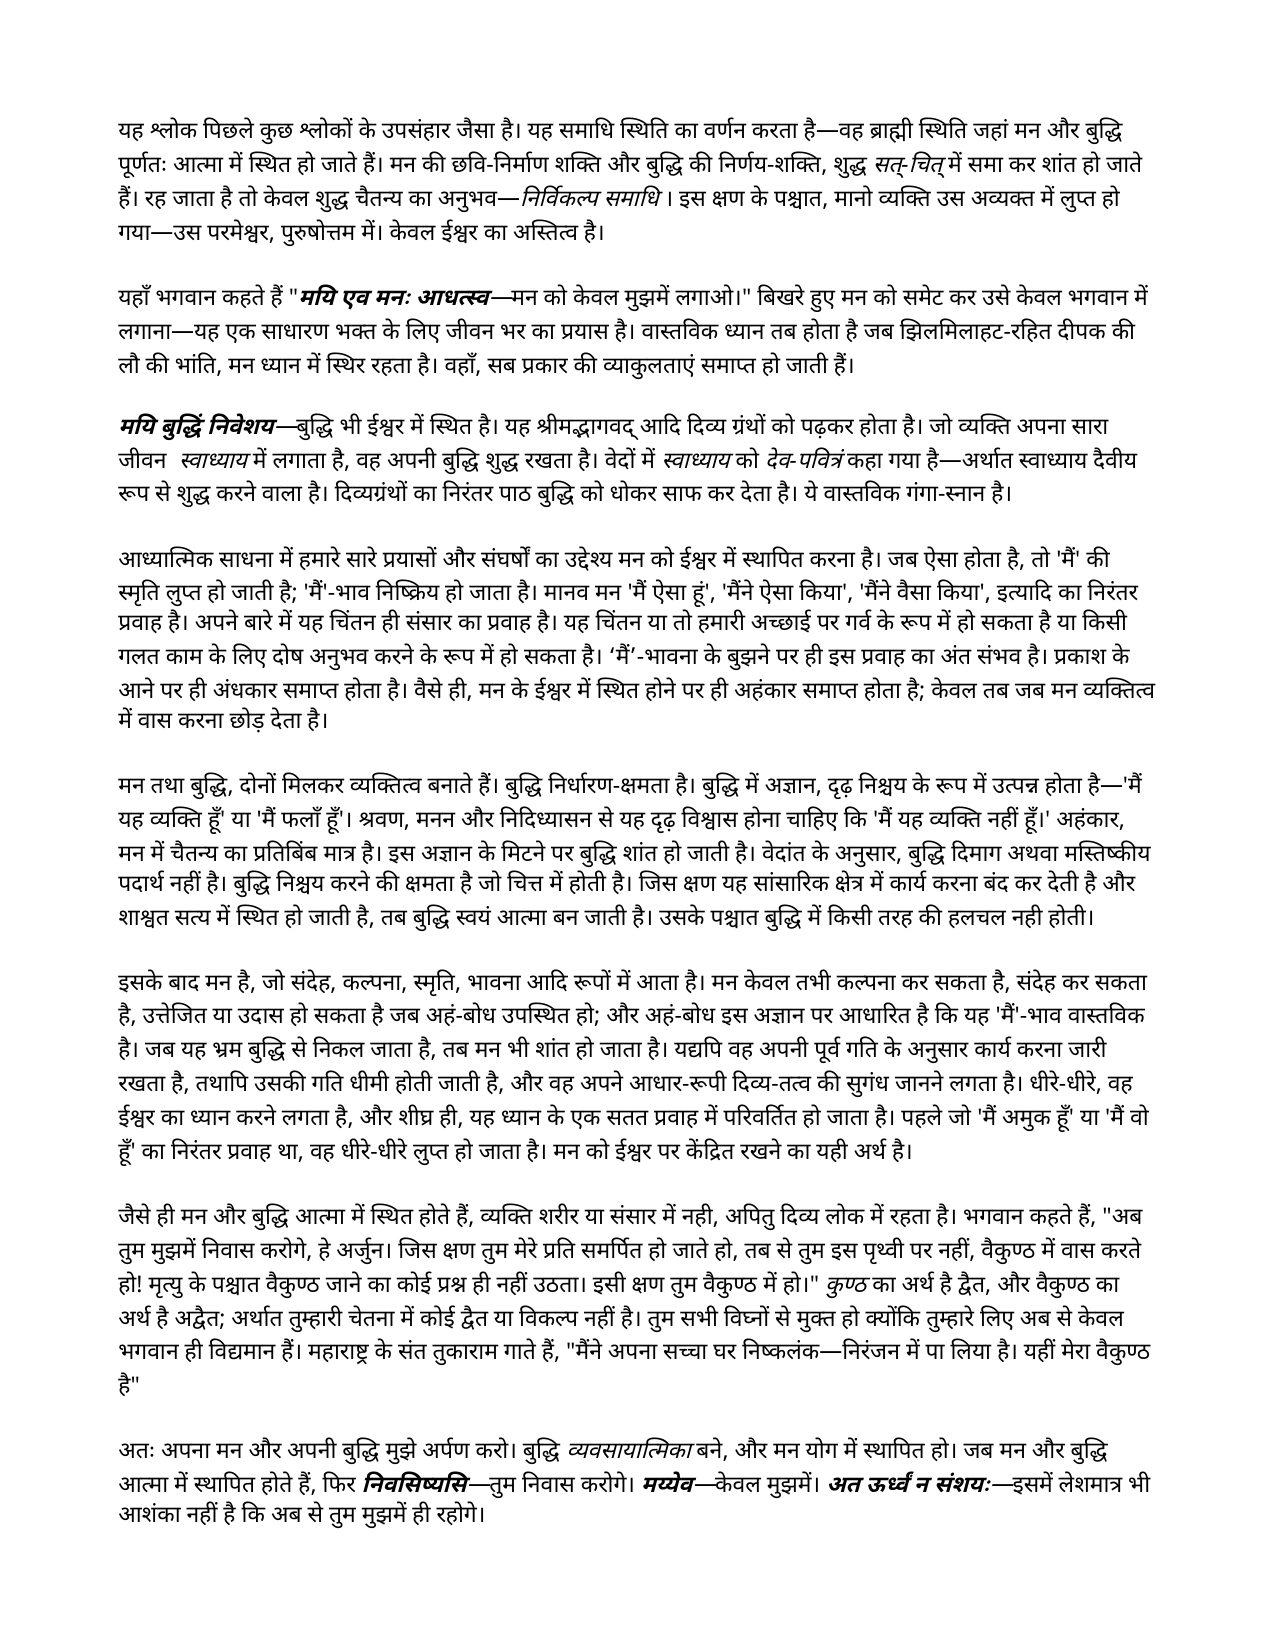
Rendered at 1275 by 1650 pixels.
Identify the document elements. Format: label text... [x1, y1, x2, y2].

text यह श्लोक पिछले कुछ श्लोकों के उपसंहार जैसा है। यह समाधि स्थिति का वर्णन करता है—वह ब्राह्मी स्थिति जहां मन और बुद्धि पूर्णतः आत्मा में स्थित हो जाते हैं। मन की छवि-निर्माण शक्ति और बुद्धि की निर्णय-शक्ति, शुद्ध सत्-चित् में समा कर शांत हो जाते हैं। रह जाता है तो केवल शुद्ध चैतन्य का अनुभव—निर्विकल्प समाधि । इस क्षण के पश्चात, मानो व्यक्ति उस अव्यक्त में लुप्त हो गया—उस परमेश्वर, पुरुषोत्तम में। केवल ईश्वर का अस्तित्व है। [118, 118, 1157, 249]
text आध्यात्मिक साधना में हमारे सारे प्रयासों और संघर्षों का उद्देश्य मन को ईश्वर में स्थापित करना है। जब ऐसा होता है, तो 'मैं' की स्मृति लुप्त हो जाती है; 'मैं'-भाव निष्क्रिय हो जाता है। मानव मन 'मैं ऐसा हूं', 'मैंने ऐसा किया', 'मैंने वैसा किया', इत्यादि का निरंतर प्रवाह है। अपने बारे में यह चिंतन ही संसार का प्रवाह है। यह चिंतन या तो हमारी अच्छाई पर गर्व के रूप में हो सकता है या किसी गलत काम के लिए दोष अनुभव करने के रूप में हो सकता है। ‘मैं’-भावना के बुझने पर ही इस प्रवाह का अंत संभव है। प्रकाश के आने पर ही अंधकार समाप्त होता है। वैसे ही, मन के ईश्वर में स्थित होने पर ही अहंकार समाप्त होता है; केवल तब जब मन व्यक्तित्व में वास करना छोड़ देता है। [118, 542, 1157, 738]
text यहाँ भगवान कहते हैं "मयि एव मनः आधत्स्व—मन को केवल मुझमें लगाओ।" बिखरे हुए मन को समेट कर उसे केवल भगवान में लगाना—यह एक साधारण भक्त के लिए जीवन भर का प्रयास है। वास्तविक ध्यान तब होता है जब झिलमिलाहट-रहित दीपक की लौ की भांति, मन ध्यान में स्थिर रहता है। वहाँ, सब प्रकार की व्याकुलताएं समाप्त हो जाती हैं। [118, 281, 1157, 382]
text जैसे ही मन और बुद्धि आत्मा में स्थित होते हैं, व्यक्ति शरीर या संसार में नही, अपितु दिव्य लोक में रहता है। भगवान कहते हैं, "अब तुम मुझमें निवास करोगे, हे अर्जुन। जिस क्षण तुम मेरे प्रति समर्पित हो जाते हो, तब से तुम इस पृथ्वी पर नहीं, वैकुण्ठ में वास करते हो! मृत्यु के पश्चात वैकुण्ठ जाने का कोई प्रश्न ही नहीं उठता। इसी क्षण तुम वैकुण्ठ में हो।" कुण्ठ का अर्थ है द्वैत, और वैकुण्ठ का अर्थ है अद्वैत; अर्थात तुम्हारी चेतना में कोई द्वैत या विकल्प नहीं है। तुम सभी विघ्नों से मुक्त हो क्योंकि तुम्हारे लिए अब से केवल भगवान ही विद्यमान हैं। महाराष्ट्र के संत तुकाराम गाते हैं, "मैंने अपना सच्चा घर निष्कलंक—निरंजन में पा लिया है। यहीं मेरा वैकुण्ठ है" [118, 1200, 1157, 1403]
text इसके बाद मन है, जो संदेह, कल्पना, स्मृति, भावना आदि रूपों में आता है। मन केवल तभी कल्पना कर सकता है, संदेह कर सकता है, उत्तेजित या उदास हो सकता है जब अहं-बोध उपस्थित हो; और अहं-बोध इस अज्ञान पर आधारित है कि यह 'मैं'-भाव वास्तविक है। जब यह भ्रम बुद्धि से निकल जाता है, तब मन भी शांत हो जाता है। यद्यपि वह अपनी पूर्व गति के अनुसार कार्य करना जारी रखता है, तथापि उसकी गति धीमी होती जाती है, और वह अपने आधार-रूपी दिव्य-तत्व की सुगंध जानने लगता है। धीरे-धीरे, वह ईश्वर का ध्यान करने लगता है, और शीघ्र ही, यह ध्यान के एक सतत प्रवाह में परिवर्तित हो जाता है। पहले जो 'मैं अमुक हूँ' या 'मैं वो हूँ' का निरंतर प्रवाह था, वह धीरे-धीरे लुप्त हो जाता है। मन को ईश्वर पर केंद्रित रखने का यही अर्थ है। [118, 966, 1157, 1169]
text मन तथा बुद्धि, दोनों मिलकर व्यक्तित्व बनाते हैं। बुद्धि निर्धारण-क्षमता है। बुद्धि में अज्ञान, दृढ़ निश्चय के रूप में उत्पन्न होता है—'मैं यह व्यक्ति हूँ' या 'मैं फलाँ हूँ'। श्रवण, मनन और निदिध्यासन से यह दृढ़ विश्वास होना चाहिए कि 'मैं यह व्यक्ति नहीं हूँ।' अहंकार, मन में चैतन्य का प्रतिबिंब मात्र है। इस अज्ञान के मिटने पर बुद्धि शांत हो जाती है। वेदांत के अनुसार, बुद्धि दिमाग अथवा मस्तिष्कीय पदार्थ नहीं है। बुद्धि निश्चय करने की क्षमता है जो चित्त में होती है। जिस क्षण यह सांसारिक क्षेत्र में कार्य करना बंद कर देती है और शाश्वत सत्य में स्थित हो जाती है, तब बुद्धि स्वयं आत्मा बन जाती है। उसके पश्चात बुद्धि में किसी तरह की हलचल नही होती। [118, 769, 1157, 934]
text मयि बुद्धिं निवेशय—बुद्धि भी ईश्वर में स्थित है। यह श्रीमद्भागवद् आदि दिव्य ग्रंथों को पढ़कर होता है। जो व्यक्ति अपना सारा जीवन स्वाध्याय में लगाता है, वह अपनी बुद्धि शुद्ध रखता है। वेदों में स्वाध्याय को देव-पवित्रं कहा गया है—अर्थात स्वाध्याय दैवीय रूप से शुद्ध करने वाला है। दिव्यग्रंथों का निरंतर पाठ बुद्धि को धोकर साफ कर देता है। ये वास्तविक गंगा-स्नान है। [118, 414, 1157, 511]
text अतः अपना मन और अपनी बुद्धि मुझे अर्पण करो। बुद्धि व्यवसायात्मिका बने, और मन योग में स्थापित हो। जब मन और बुद्धि आत्मा में स्थापित होते हैं, फिर निवसिष्यसि—तुम निवास करोगे। मय्येव—केवल मुझमें। अत ऊर्ध्वं न संशयः—इसमें लेशमात्र भी आशंका नहीं है कि अब से तुम मुझमें ही रहोगे। [118, 1434, 1157, 1532]
